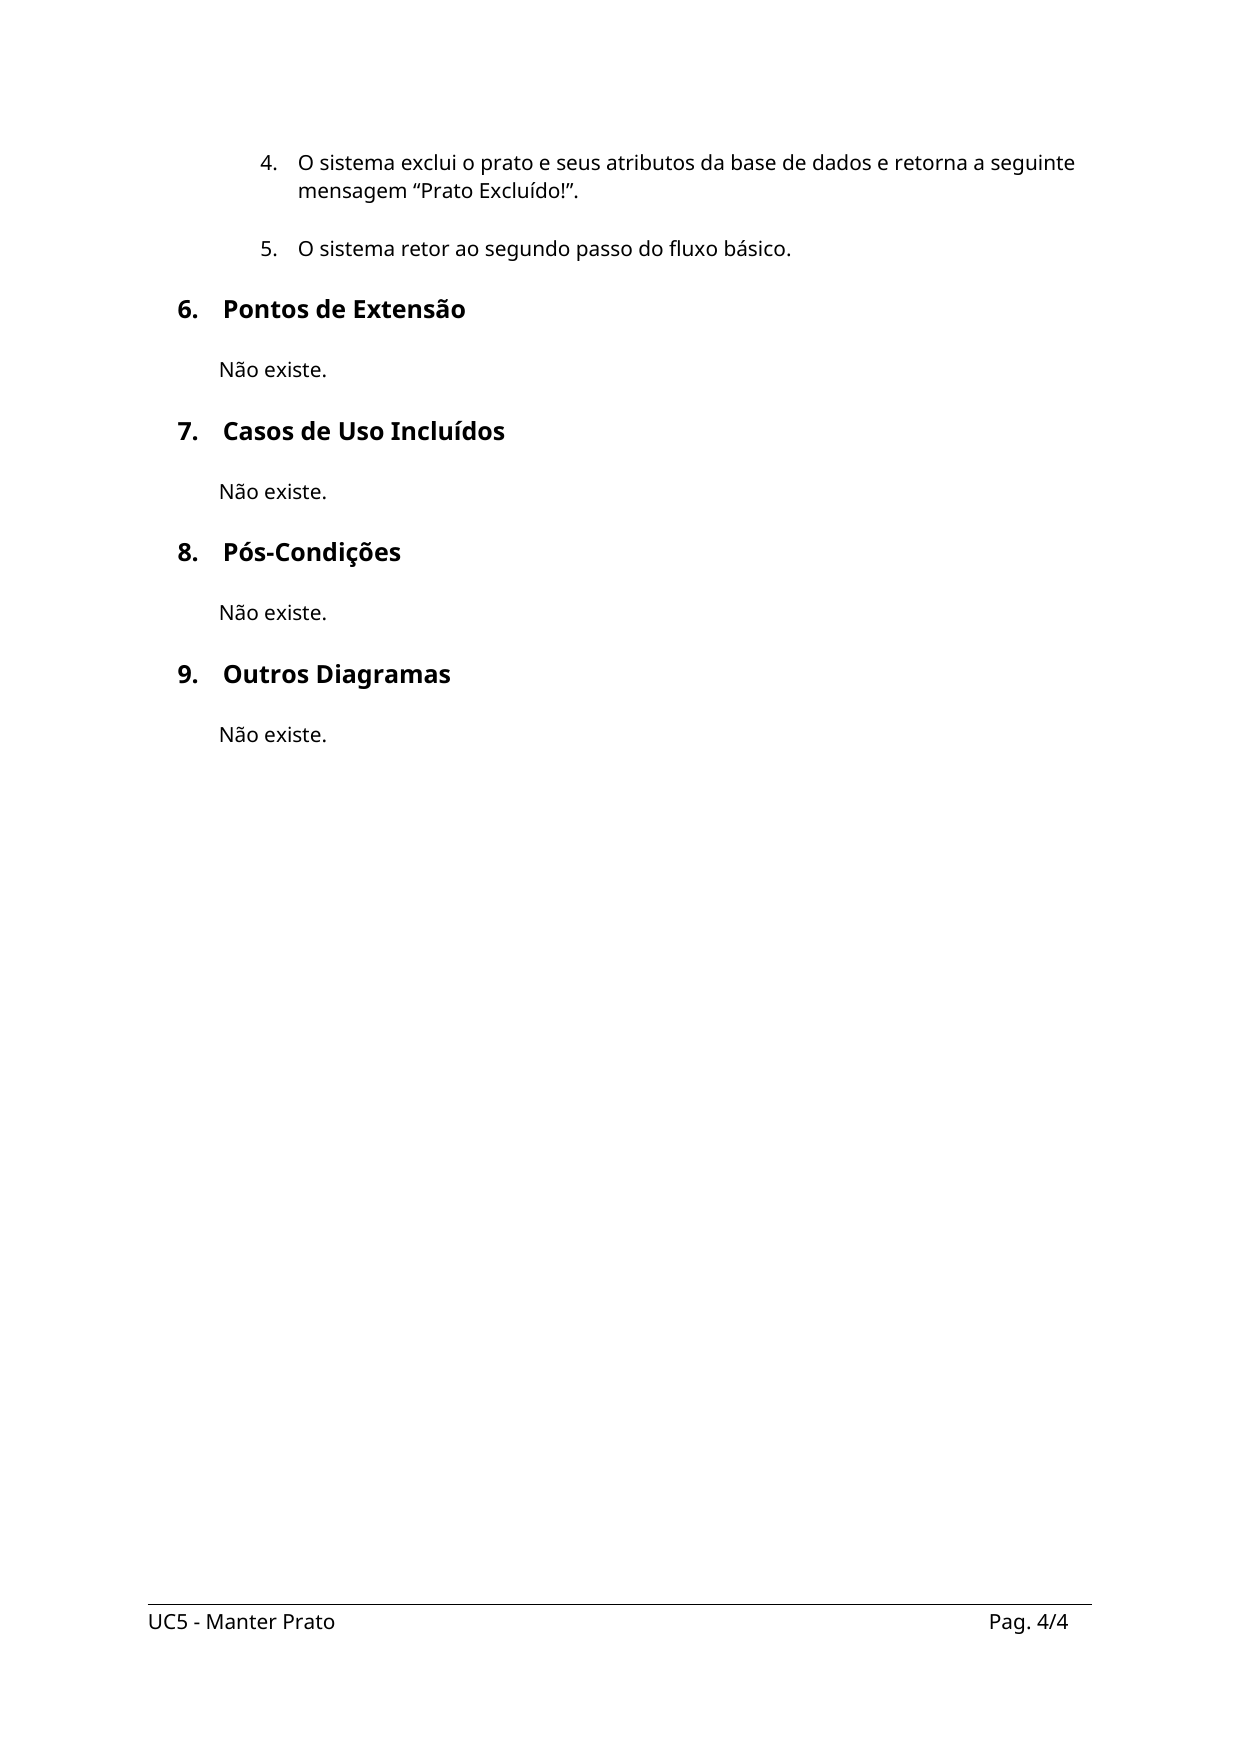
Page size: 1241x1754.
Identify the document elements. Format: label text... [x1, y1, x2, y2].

list O sistema exclui o prato e seus atributos da base de dados e retorna a seguinte mensagem “Prato Excluído!”. [260, 148, 1092, 204]
text Não existe. [148, 356, 1092, 384]
text Não existe. [148, 477, 1092, 505]
list O sistema retor ao segundo passo do fluxo básico. [260, 234, 1092, 262]
subtitle Outros Diagramas [148, 656, 1092, 690]
subtitle Casos de Uso Incluídos [148, 413, 1092, 447]
text Não existe. [148, 598, 1092, 627]
text Não existe. [148, 720, 1092, 748]
subtitle Pontos de Extensão [148, 292, 1092, 326]
subtitle Pós-Condições [148, 535, 1092, 569]
